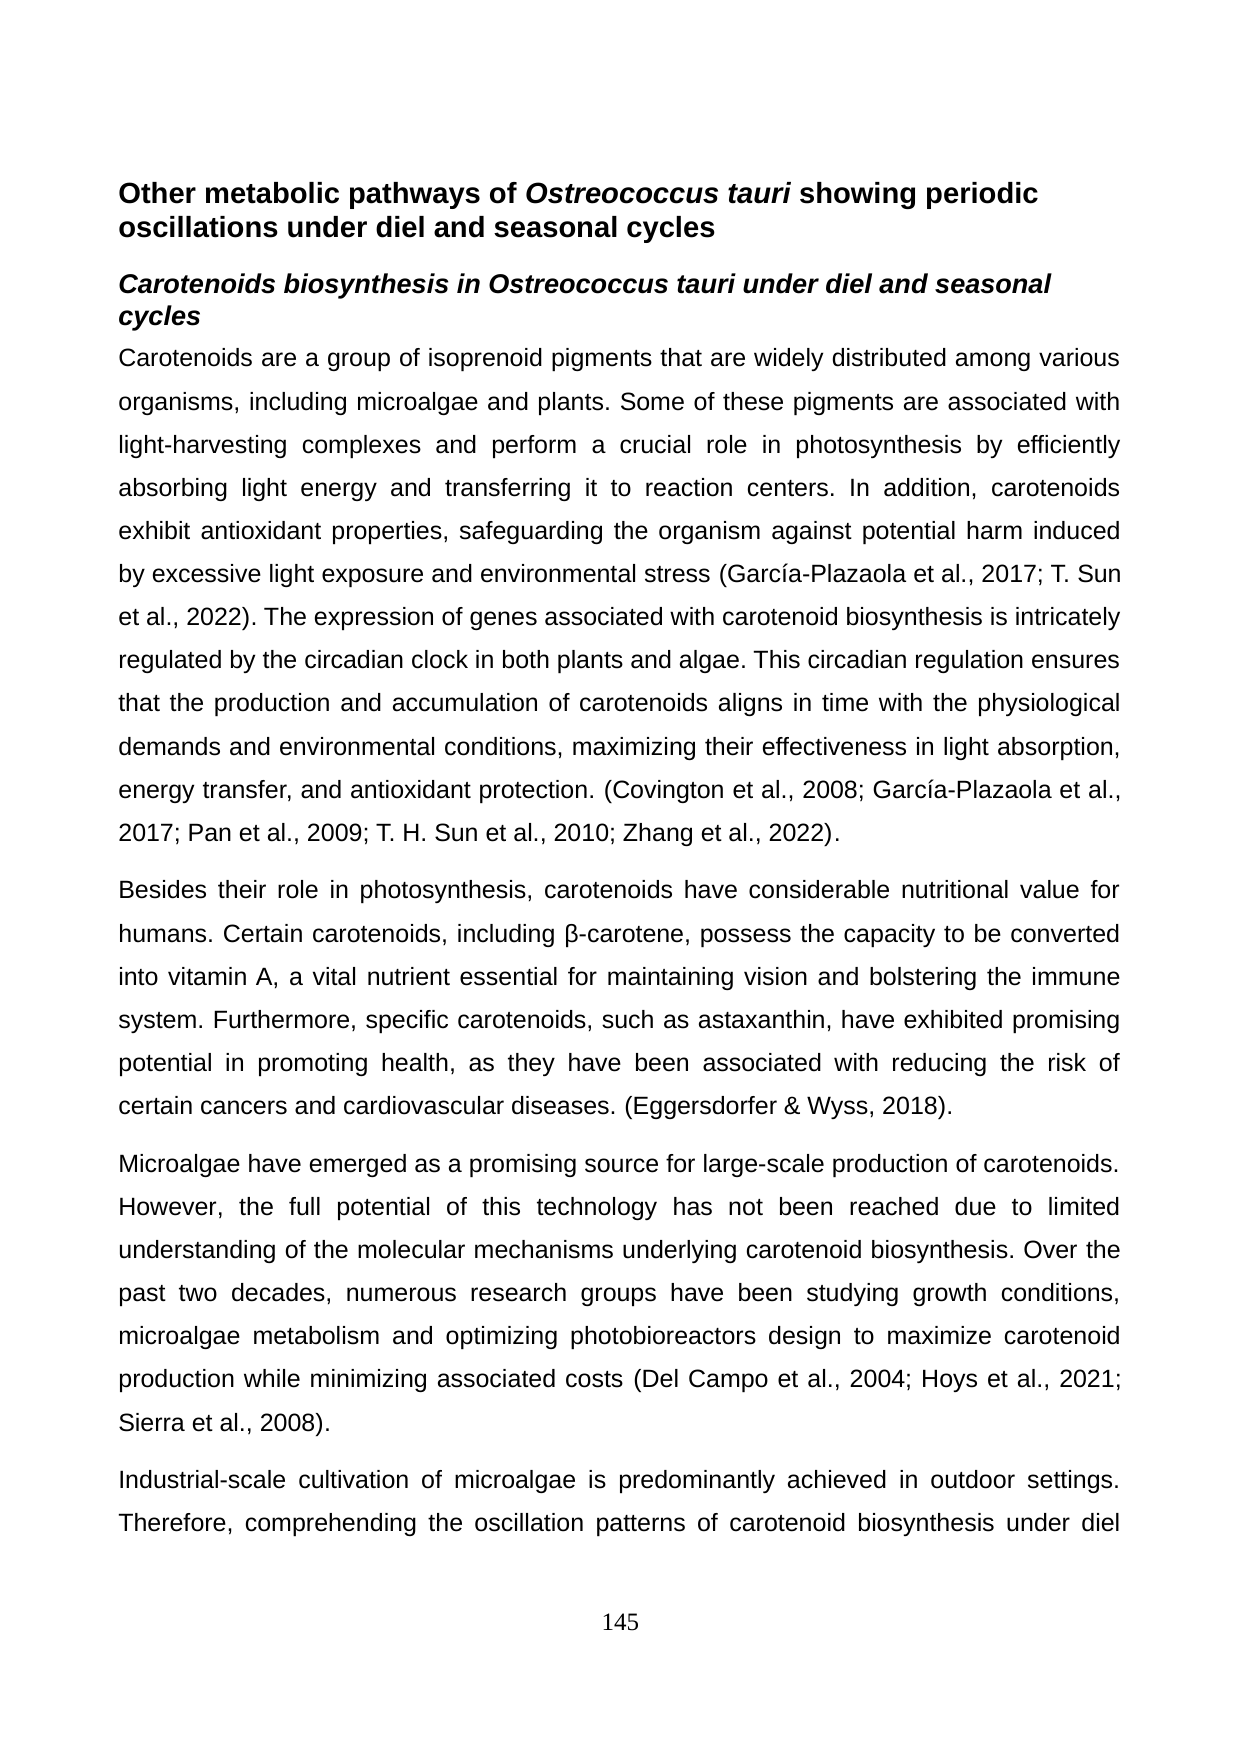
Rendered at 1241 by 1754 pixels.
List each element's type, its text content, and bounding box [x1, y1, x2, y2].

text Industrial-scale cultivation of microalgae is predominantly achieved in outdoor settings. Therefore, comprehending the oscillation patterns of carotenoid biosynthesis under diel [118, 1465, 1122, 1537]
text Carotenoids are a group of isoprenoid pigments that are widely distributed among various organisms, including microalgae and plants. Some of these pigments are associated with light-harvesting complexes and perform a crucial role in photosynthesis by efficiently absorbing light energy and transferring it to reaction centers. In addition, carotenoids exhibit antioxidant properties, safeguarding the organism against potential harm induced by excessive light exposure and environmental stress (García-Plazaola et al., 2017; T. Sun et al., 2022)⁠. The expression of genes associated with carotenoid biosynthesis is intricately regulated by the circadian clock in both plants and algae. This circadian regulation ensures that the production and accumulation of carotenoids aligns in time with the physiological demands and environmental conditions, maximizing their effectiveness in light absorption, energy transfer, and antioxidant protection. (Covington et al., 2008; García-Plazaola et al., 2017; Pan et al., 2009; T. H. Sun et al., 2010; Zhang et al., 2022)⁠. [118, 343, 1122, 847]
text Microalgae have emerged as a promising source for large-scale production of carotenoids. However, the full potential of this technology has not been reached due to limited understanding of the molecular mechanisms underlying carotenoid biosynthesis. Over the past two decades, numerous research groups have been studying growth conditions, microalgae metabolism and optimizing photobioreactors design to maximize carotenoid production while minimizing associated costs (Del Campo et al., 2004; Hoys et al., 2021; Sierra et al., 2008)⁠. [118, 1149, 1122, 1436]
text Besides their role in photosynthesis, carotenoids have considerable nutritional value for humans. Certain carotenoids, including β-carotene, possess the capacity to be converted into vitamin A, a vital nutrient essential for maintaining vision and bolstering the immune system. Furthermore, specific carotenoids, such as astaxanthin, have exhibited promising potential in promoting health, as they have been associated with reducing the risk of certain cancers and cardiovascular diseases. (Eggersdorfer & Wyss, 2018)⁠. [118, 876, 1122, 1120]
subtitle Carotenoids biosynthesis in Ostreococcus tauri under diel and seasonal cycles [118, 268, 1122, 331]
subtitle Other metabolic pathways of Ostreococcus tauri showing periodic oscillations under diel and seasonal cycles [118, 176, 1122, 243]
